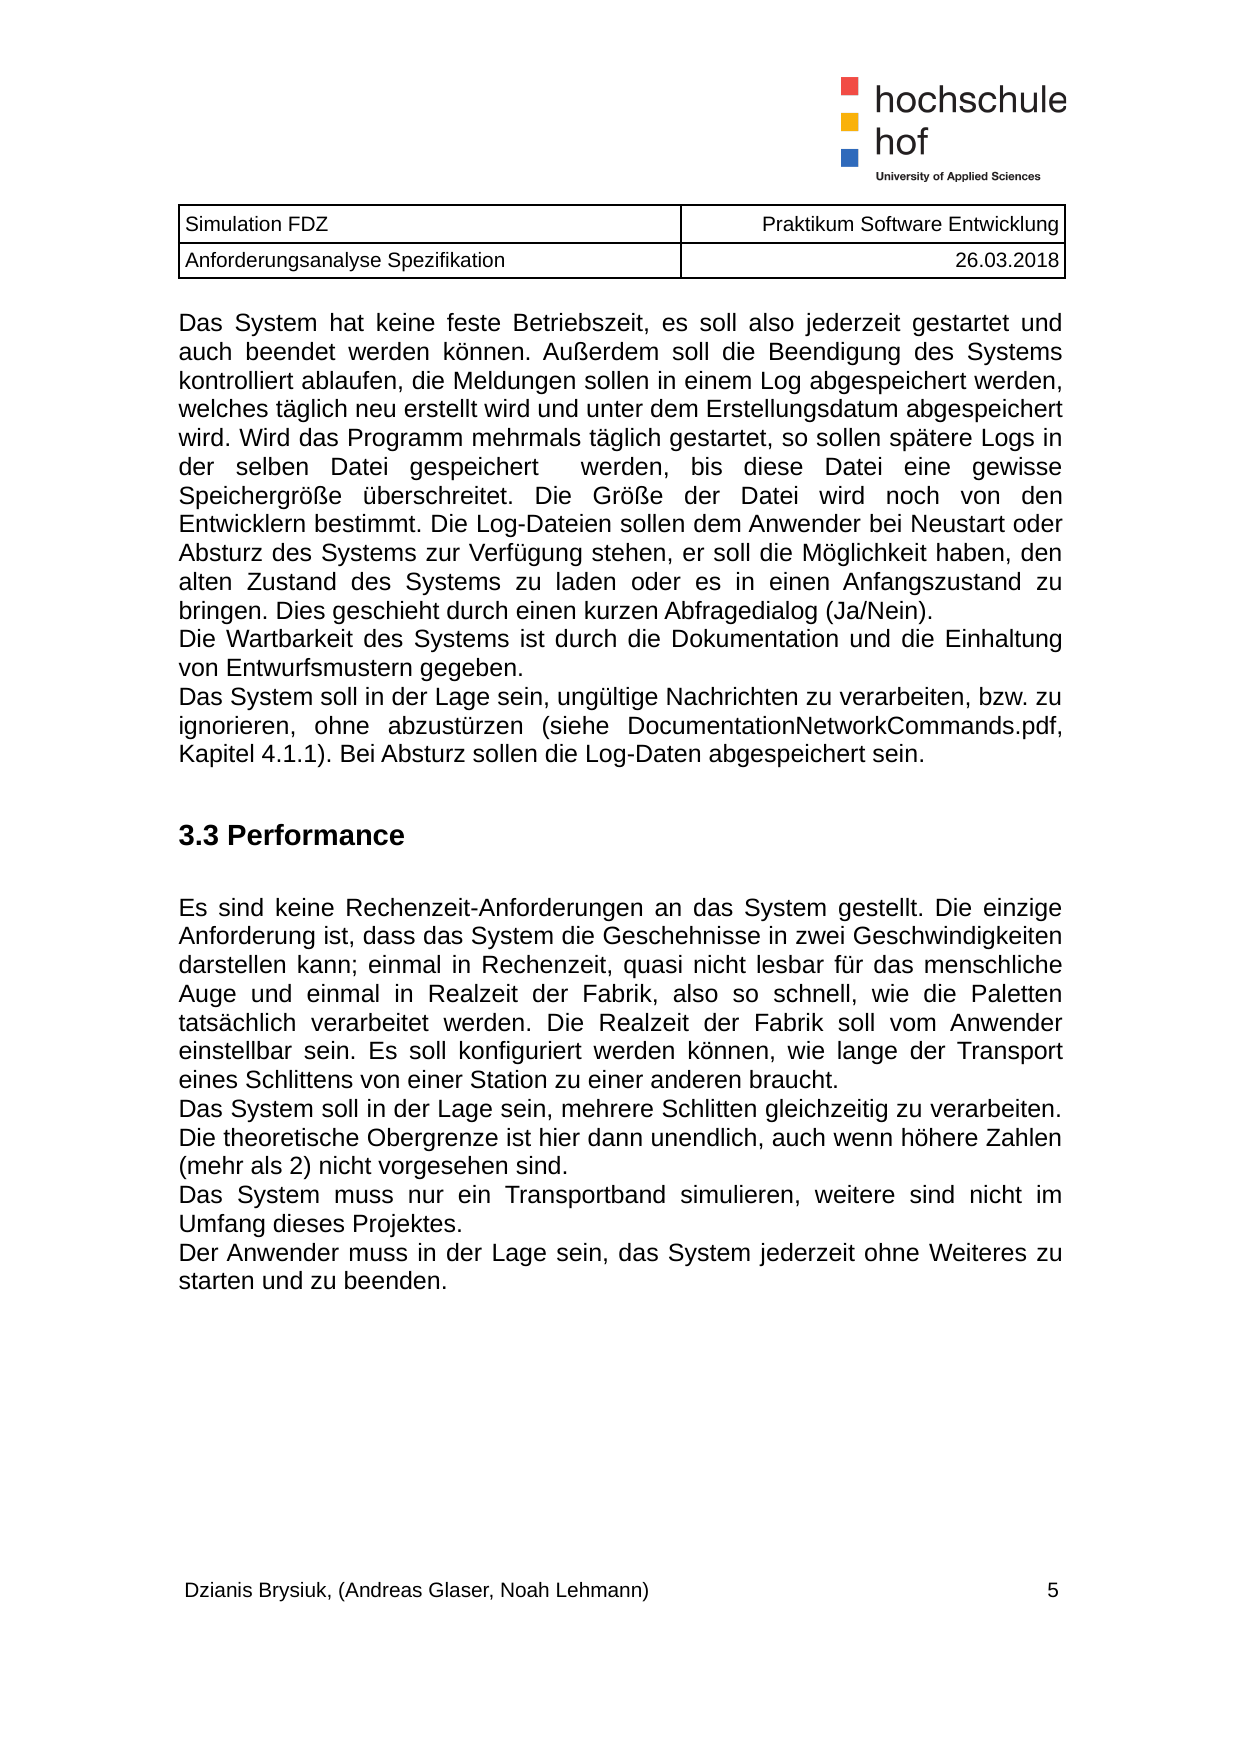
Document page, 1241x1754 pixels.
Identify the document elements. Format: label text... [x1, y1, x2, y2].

subtitle 3.3 Performance [178, 818, 1064, 851]
text Das System soll in der Lage sein, ungültige Nachrichten zu verarbeiten, bzw. zu ignorieren, ohne abzustürzen (siehe DocumentationNetworkCommands.pdf, Kapitel 4.1.1). Bei Absturz sollen die Log-Daten abgespeichert sein. [178, 682, 1064, 768]
text Das System hat keine feste Betriebszeit, es soll also jederzeit gestartet und auch beendet werden können. Außerdem soll die Beendigung des Systems kontrolliert ablaufen, die Meldungen sollen in einem Log abgespeichert werden, welches täglich neu erstellt wird und unter dem Erstellungsdatum abgespeichert wird. Wird das Programm mehrmals täglich gestartet, so sollen spätere Logs in der selben Datei gespeichert werden, bis diese Datei eine gewisse Speichergröße überschreitet. Die Größe der Datei wird noch von den Entwicklern bestimmt. Die Log-Dateien sollen dem Anwender bei Neustart oder Absturz des Systems zur Verfügung stehen, er soll die Möglichkeit haben, den alten Zustand des Systems zu laden oder es in einen Anfangszustand zu bringen. Dies geschieht durch einen kurzen Abfragedialog (Ja/Nein). [178, 308, 1064, 624]
text Die Wartbarkeit des Systems ist durch die Dokumentation und die Einhaltung von Entwurfsmustern gegeben. [178, 624, 1064, 682]
text Das System soll in der Lage sein, mehrere Schlitten gleichzeitig zu verarbeiten. Die theoretische Obergrenze ist hier dann unendlich, auch wenn höhere Zahlen (mehr als 2) nicht vorgesehen sind. [178, 1094, 1064, 1180]
text Es sind keine Rechenzeit-Anforderungen an das System gestellt. Die einzige Anforderung ist, dass das System die Geschehnisse in zwei Geschwindigkeiten darstellen kann; einmal in Rechenzeit, quasi nicht lesbar für das menschliche Auge und einmal in Realzeit der Fabrik, also so schnell, wie die Paletten tatsächlich verarbeitet werden. Die Realzeit der Fabrik soll vom Anwender einstellbar sein. Es soll konfiguriert werden können, wie lange der Transport eines Schlittens von einer Station zu einer anderen braucht. [178, 892, 1064, 1094]
text Das System muss nur ein Transportband simulieren, weitere sind nicht im Umfang dieses Projektes. [178, 1180, 1064, 1237]
text Der Anwender muss in der Lage sein, das System jederzeit ohne Weiteres zu starten und zu beenden. [178, 1237, 1064, 1295]
picture [841, 77, 1067, 182]
